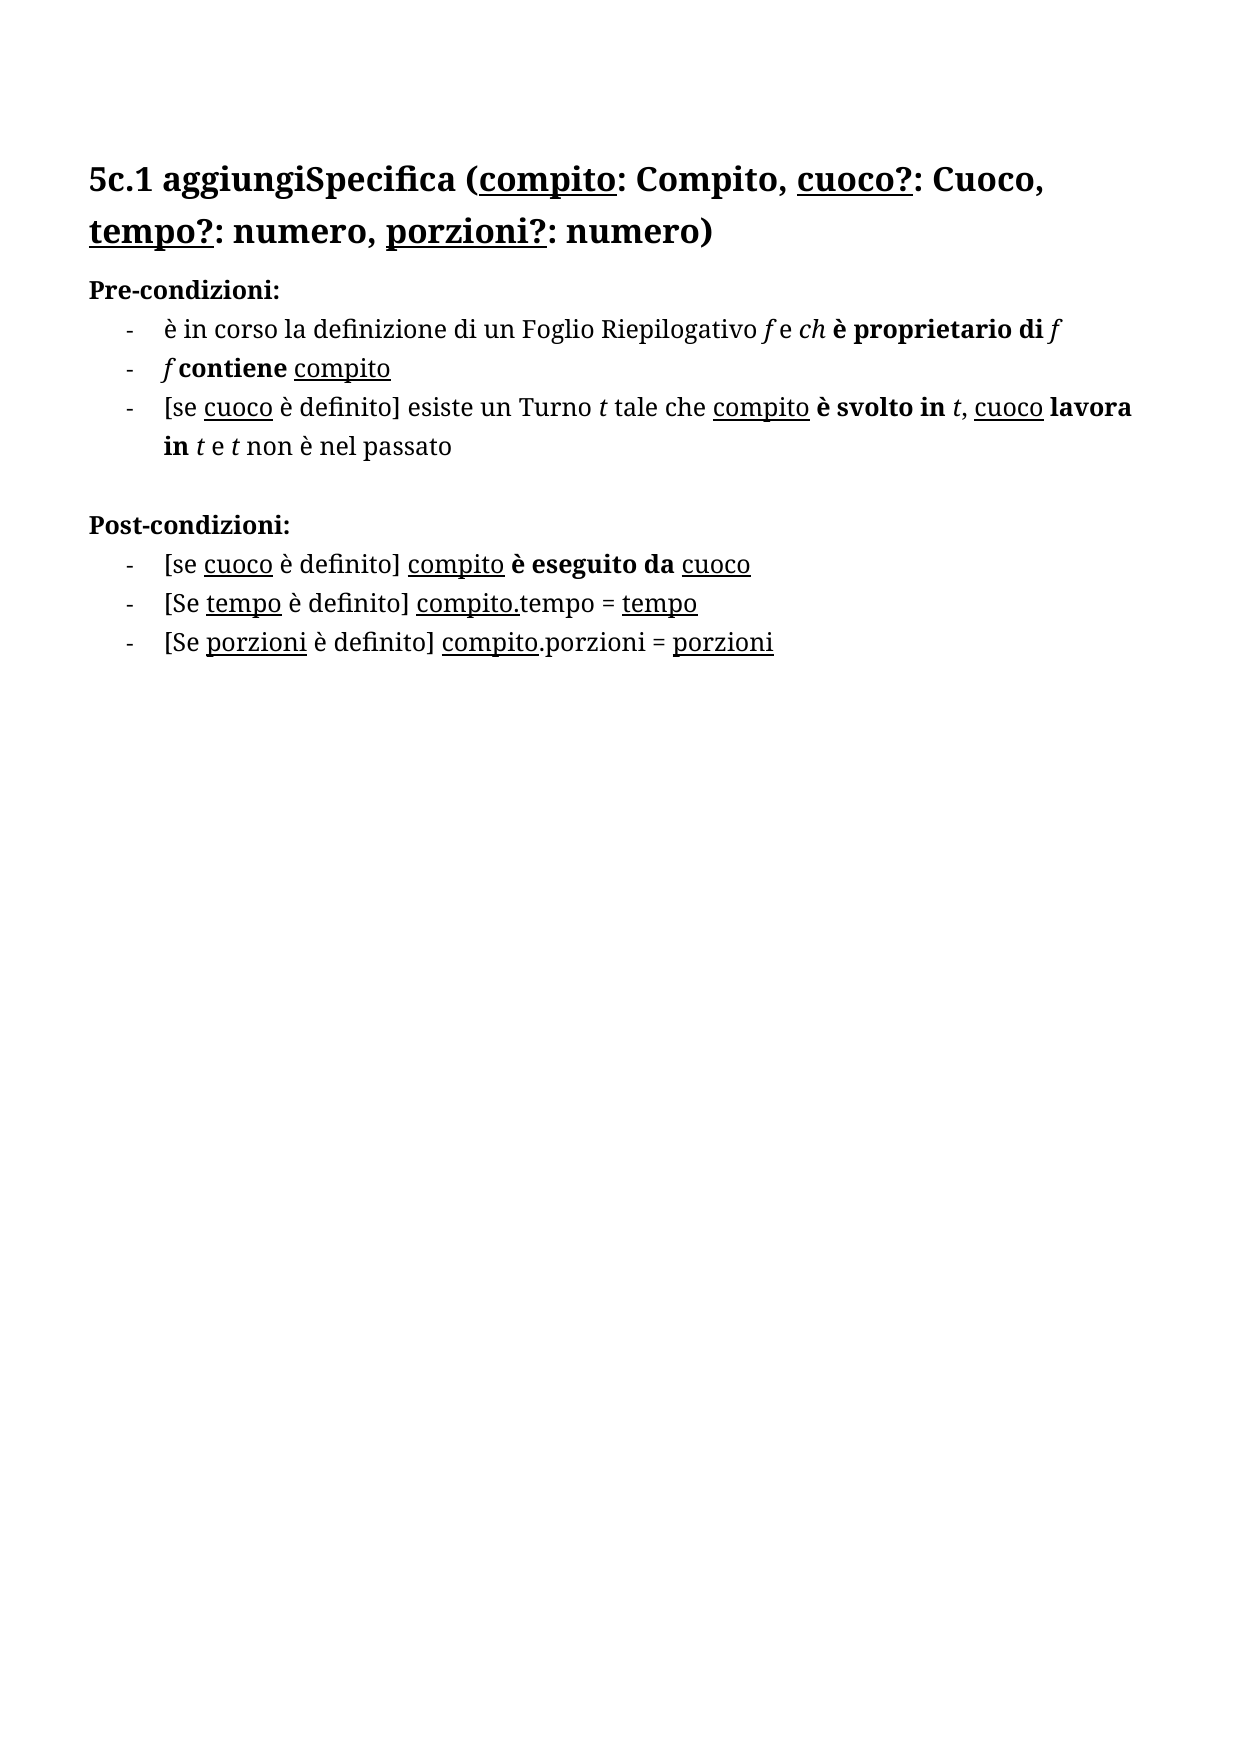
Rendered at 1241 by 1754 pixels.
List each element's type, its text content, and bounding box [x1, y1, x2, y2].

list [Se porzioni è definito] compito.porzioni = porzioni [126, 625, 1152, 659]
text Post-condizioni: [88, 507, 1152, 541]
list è in corso la definizione di un Foglio Riepilogativo f e ch è proprietario di f [126, 312, 1152, 346]
list f contiene compito [126, 351, 1152, 385]
text Pre-condizioni: [88, 272, 1152, 306]
subtitle 5c.1 aggiungiSpecifica (compito: Compito, cuoco?: Cuoco, tempo?: numero, porzioni?: numero) [88, 156, 1152, 253]
list [se cuoco è definito] compito è eseguito da cuoco [126, 547, 1152, 581]
list [Se tempo è definito] compito.tempo = tempo [126, 586, 1152, 620]
list [se cuoco è definito] esiste un Turno t tale che compito è svolto in t, cuoco lavora in t e t non è nel passato [126, 390, 1152, 463]
